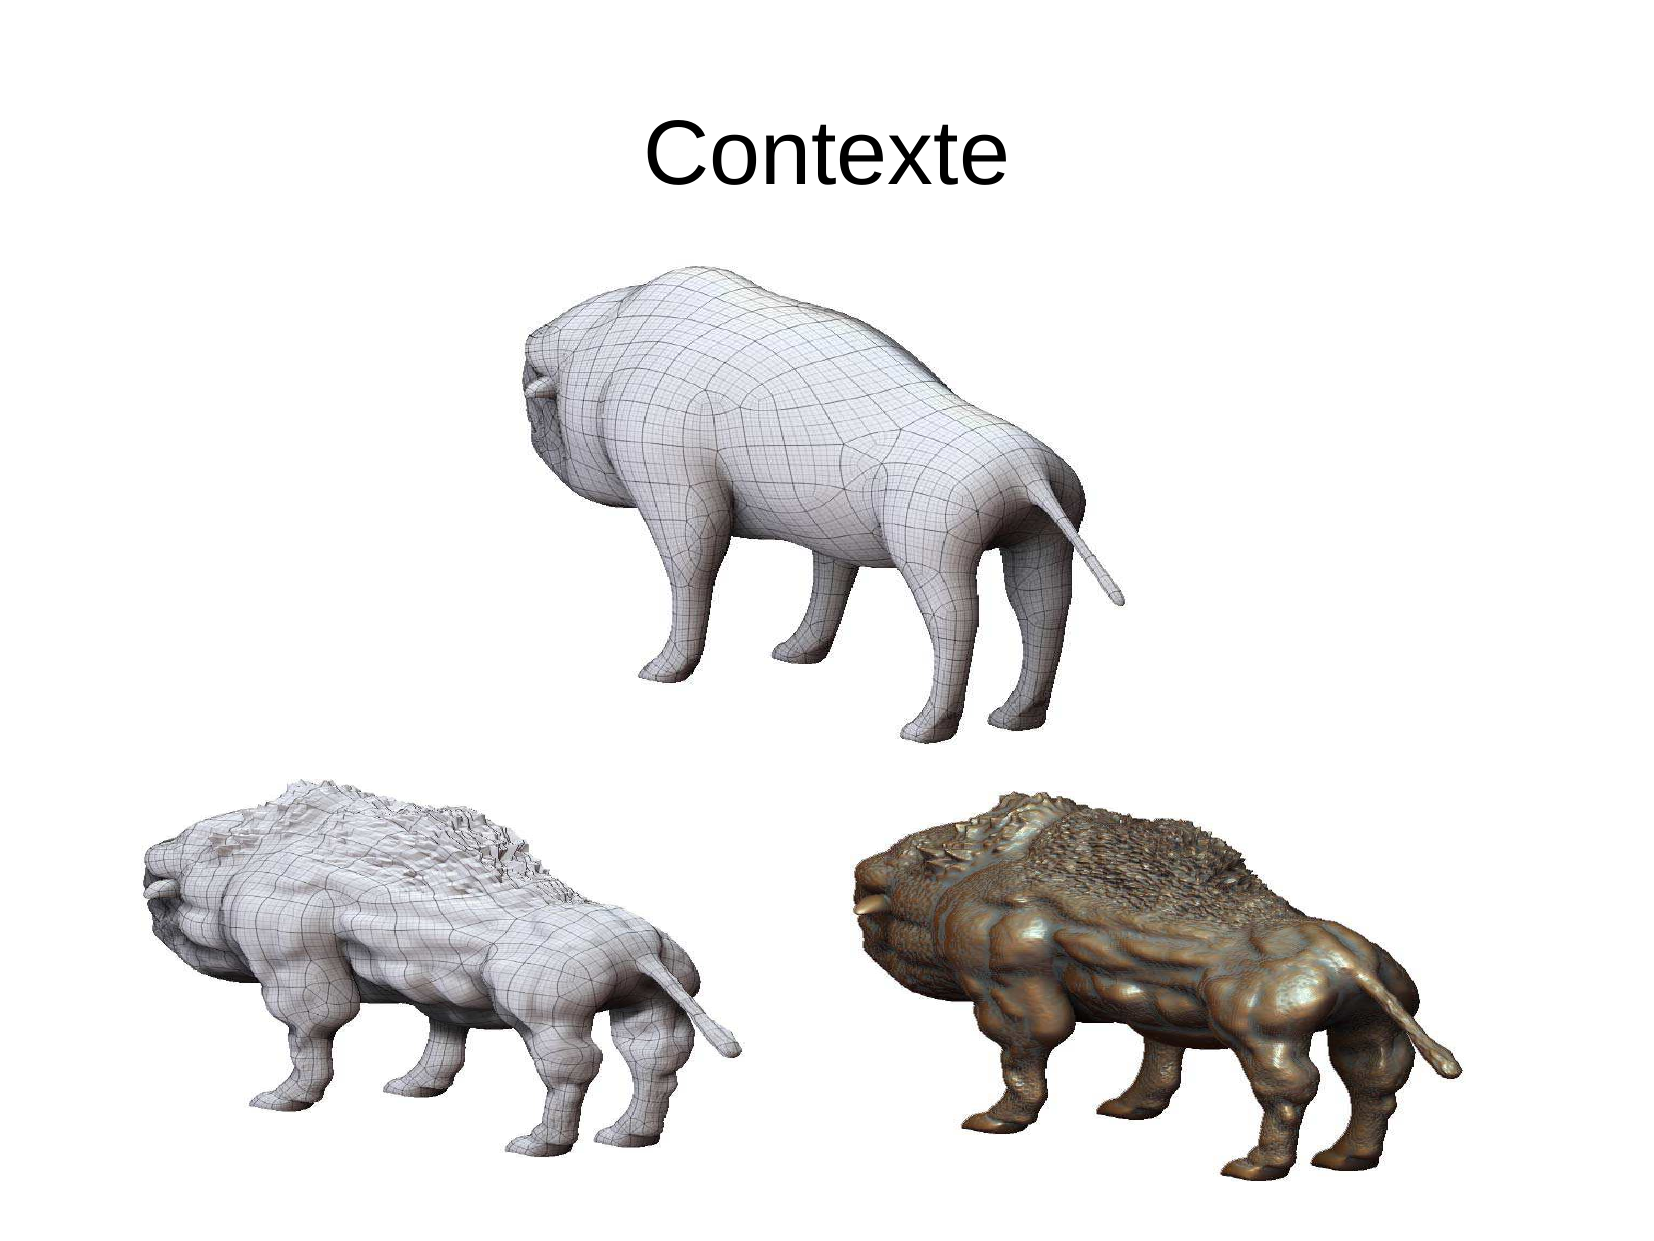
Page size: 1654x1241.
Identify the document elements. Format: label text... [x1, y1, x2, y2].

picture [519, 259, 1128, 745]
picture [850, 791, 1466, 1182]
picture [141, 779, 745, 1158]
title Contexte [82, 49, 1571, 257]
